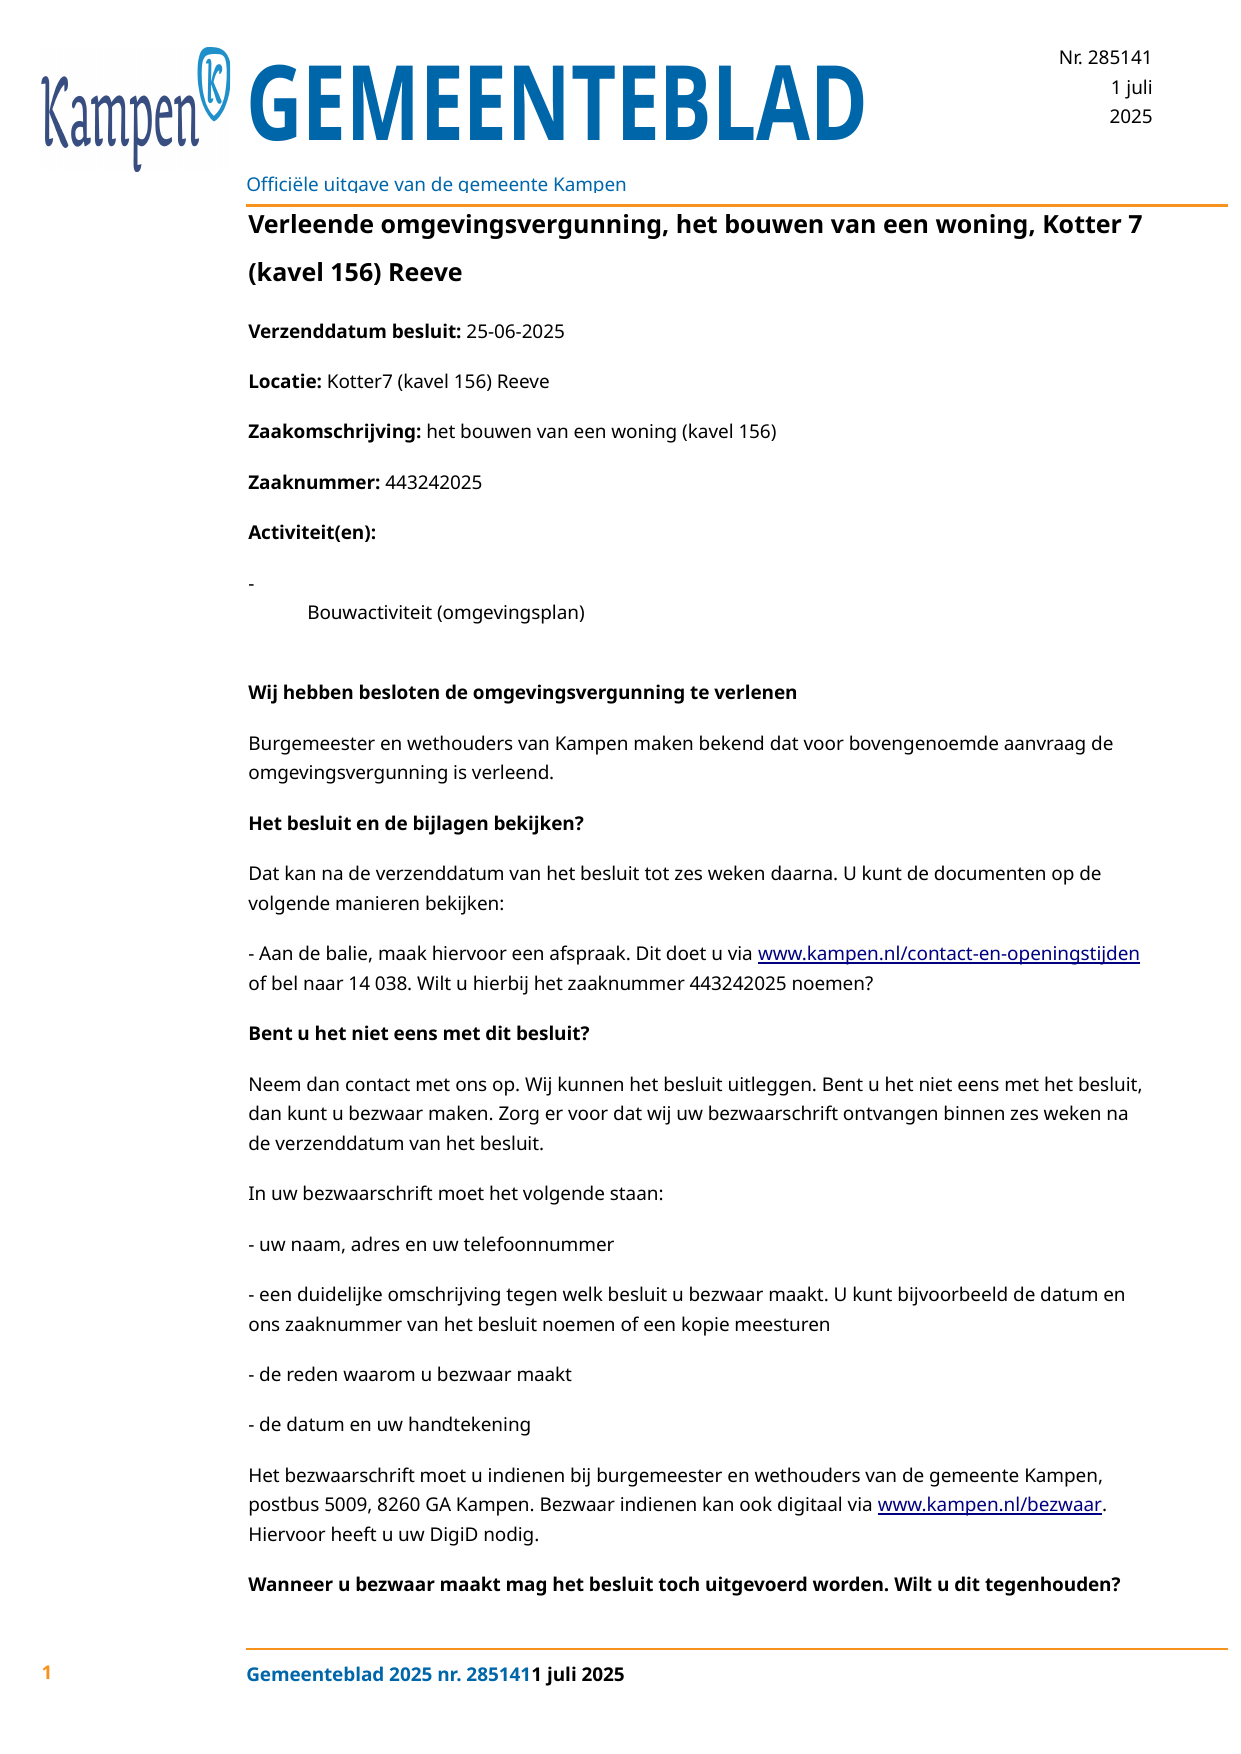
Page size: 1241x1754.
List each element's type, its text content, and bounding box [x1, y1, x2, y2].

text Verleende omgevingsvergunning, het bouwen van een woning, Kotter 7 (kavel 156) Reeve [248, 207, 1152, 288]
text Het bezwaarschrift moet u indienen bij burgemeester en wethouders van de gemeente Kampen, postbus 5009, 8260 GA Kampen. Bezwaar indienen kan ook digitaal via www.kampen.nl/bezwaar. Hiervoor heeft u uw DigiD nodig. [248, 1462, 1152, 1547]
text Dat kan na de verzenddatum van het besluit tot zes weken daarna. U kunt de documenten op de volgende manieren bekijken: [248, 860, 1152, 916]
text Locatie: Kotter7 (kavel 156) Reeve [248, 368, 1152, 394]
text Verzenddatum besluit: 25-06-2025 [248, 318, 1152, 344]
text Wij hebben besloten de omgevingsvergunning te verlenen [248, 679, 1152, 705]
text Wanneer u bezwaar maakt mag het besluit toch uitgevoerd worden. Wilt u dit tegenhouden? [248, 1572, 1152, 1597]
text Bent u het niet eens met dit besluit? [248, 1020, 1152, 1046]
picture [41, 47, 231, 172]
text - de reden waarom u bezwaar maakt [248, 1361, 1152, 1387]
text - de datum en uw handtekening [248, 1412, 1152, 1437]
text Het besluit en de bijlagen bekijken? [248, 810, 1152, 836]
text - een duidelijke omschrijving tegen welk besluit u bezwaar maakt. U kunt bijvoorbeeld de datum en ons zaaknummer van het besluit noemen of een kopie meesturen [248, 1281, 1152, 1337]
text Zaaknummer: 443242025 [248, 469, 1152, 495]
list Bouwactiviteit (omgevingsplan) [248, 599, 1152, 625]
text Burgemeester en wethouders van Kampen maken bekend dat voor bovengenoemde aanvraag de omgevingsvergunning is verleend. [248, 730, 1152, 785]
text Neem dan contact met ons op. Wij kunnen het besluit uitleggen. Bent u het niet eens met het besluit, dan kunt u bezwaar maken. Zorg er voor dat wij uw bezwaarschrift ontvangen binnen zes weken na de verzenddatum van het besluit. [248, 1071, 1152, 1156]
text In uw bezwaarschrift moet het volgende staan: [248, 1180, 1152, 1206]
text - Aan de balie, maak hiervoor een afspraak. Dit doet u via www.kampen.nl/contact-en-openingstijden of bel naar 14 038. Wilt u hierbij het zaaknummer 443242025 noemen? [248, 940, 1152, 996]
text Zaakomschrijving: het bouwen van een woning (kavel 156) [248, 419, 1152, 444]
text Activiteit(en): [248, 519, 1152, 545]
text - uw naam, adres en uw telefoonnummer [248, 1231, 1152, 1257]
